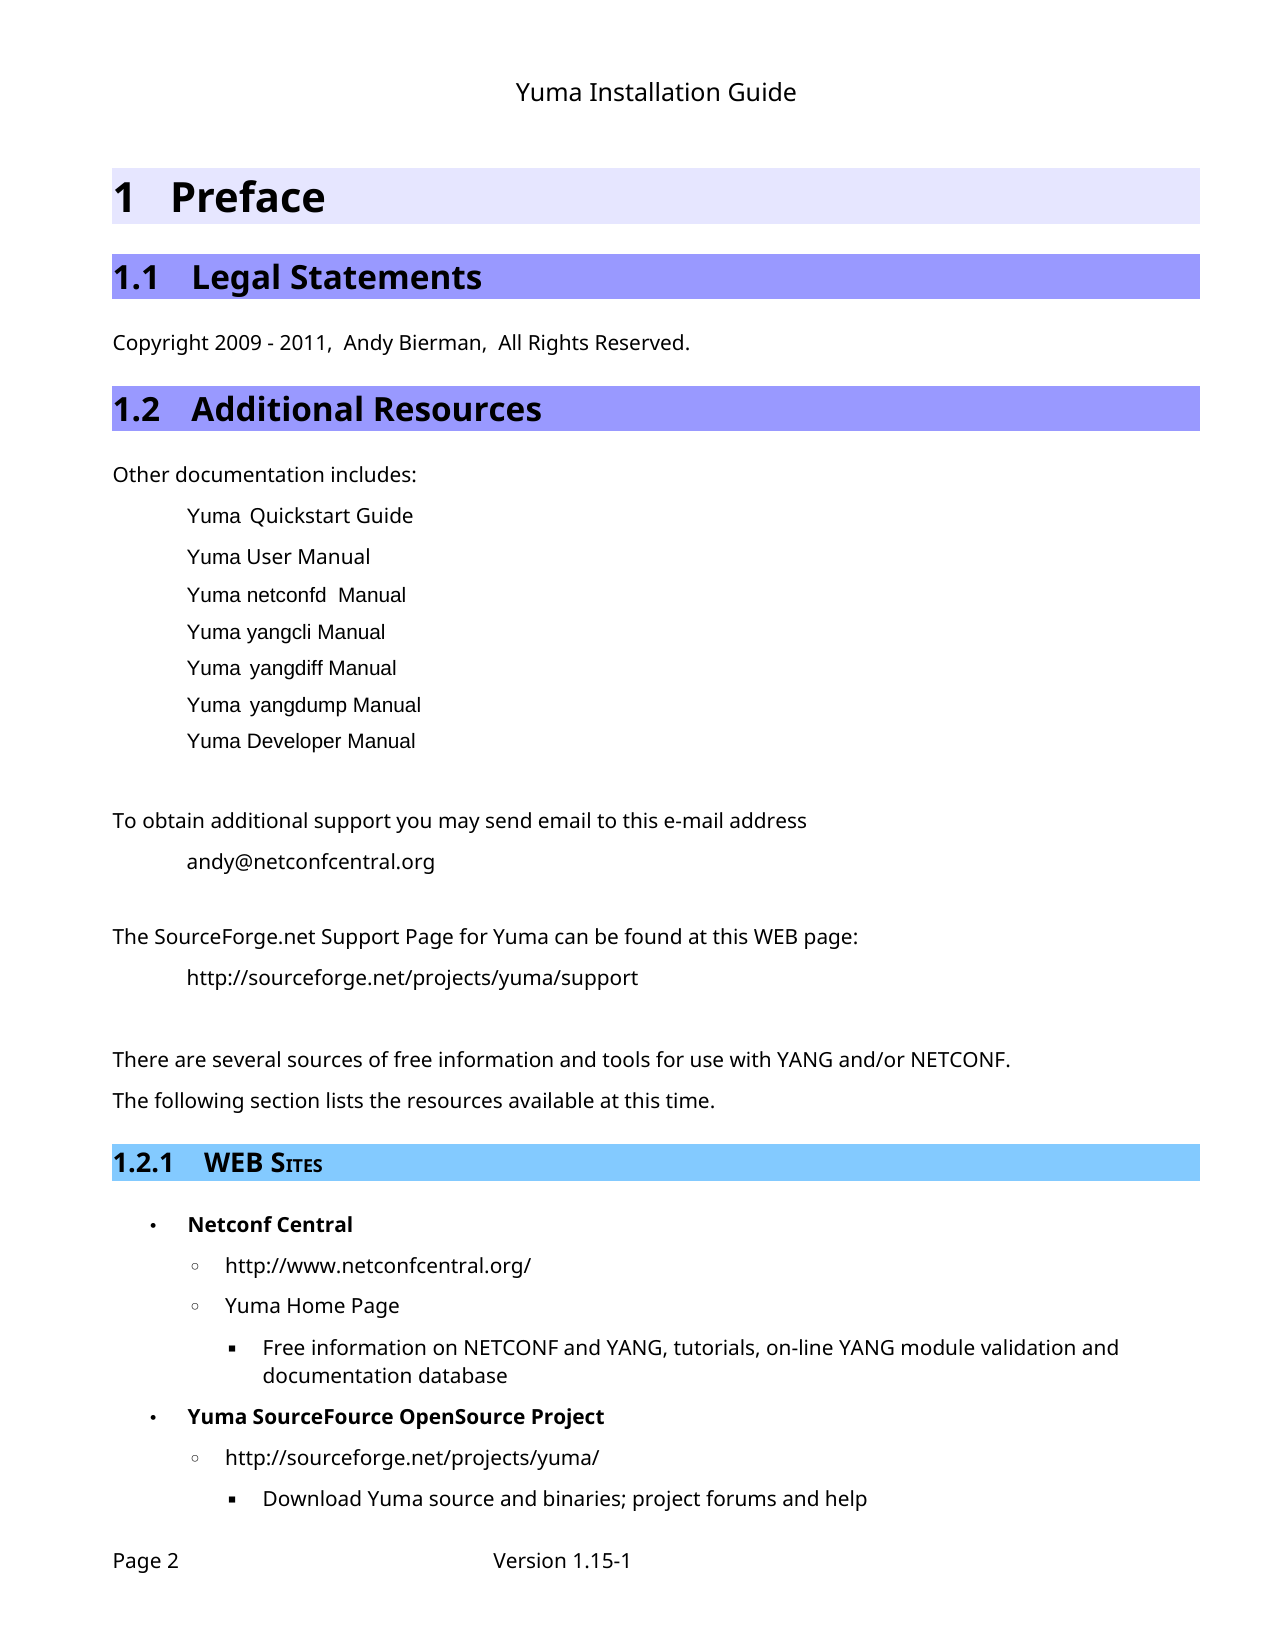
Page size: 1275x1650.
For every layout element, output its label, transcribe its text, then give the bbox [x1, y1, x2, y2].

list Netconf Central [150, 1210, 1200, 1238]
text Other documentation includes: [112, 460, 1200, 489]
text Yuma User Manual [112, 542, 1200, 571]
text The SourceForge.net Support Page for Yuma can be found at this WEB page: [112, 922, 1200, 951]
text The following section lists the resources available at this time. [112, 1086, 1200, 1114]
list Yuma Home Page [187, 1292, 1200, 1320]
text Yuma yangdump Manual [112, 693, 1200, 717]
text Yuma Developer Manual [112, 729, 1200, 753]
list Download Yuma source and binaries; project forums and help [225, 1484, 1200, 1512]
list http://www.netconfcentral.org/ [187, 1251, 1200, 1279]
text There are several sources of free information and tools for use with YANG and/or NETCONF. [112, 1045, 1200, 1074]
text Copyright 2009 - 2011, Andy Bierman, All Rights Reserved. [112, 328, 1200, 357]
subtitle WEB Sites [112, 1144, 1200, 1181]
text Yuma yangdiff Manual [112, 656, 1200, 680]
list http://sourceforge.net/projects/yuma/ [187, 1443, 1200, 1471]
list Free information on NETCONF and YANG, tutorials, on-line YANG module validation and documentation database [225, 1333, 1200, 1389]
text http://sourceforge.net/projects/yuma/support [112, 963, 1200, 992]
subtitle Preface [112, 168, 1200, 224]
list Yuma SourceFource OpenSource Project [150, 1402, 1200, 1430]
text andy@netconfcentral.org [112, 847, 1200, 876]
text Yuma netconfd Manual [112, 583, 1200, 607]
subtitle Legal Statements [112, 254, 1200, 299]
subtitle Additional Resources [112, 386, 1200, 431]
text Yuma yangcli Manual [112, 620, 1200, 644]
text Yuma Quickstart Guide [112, 501, 1200, 530]
text To obtain additional support you may send email to this e-mail address [112, 806, 1200, 835]
